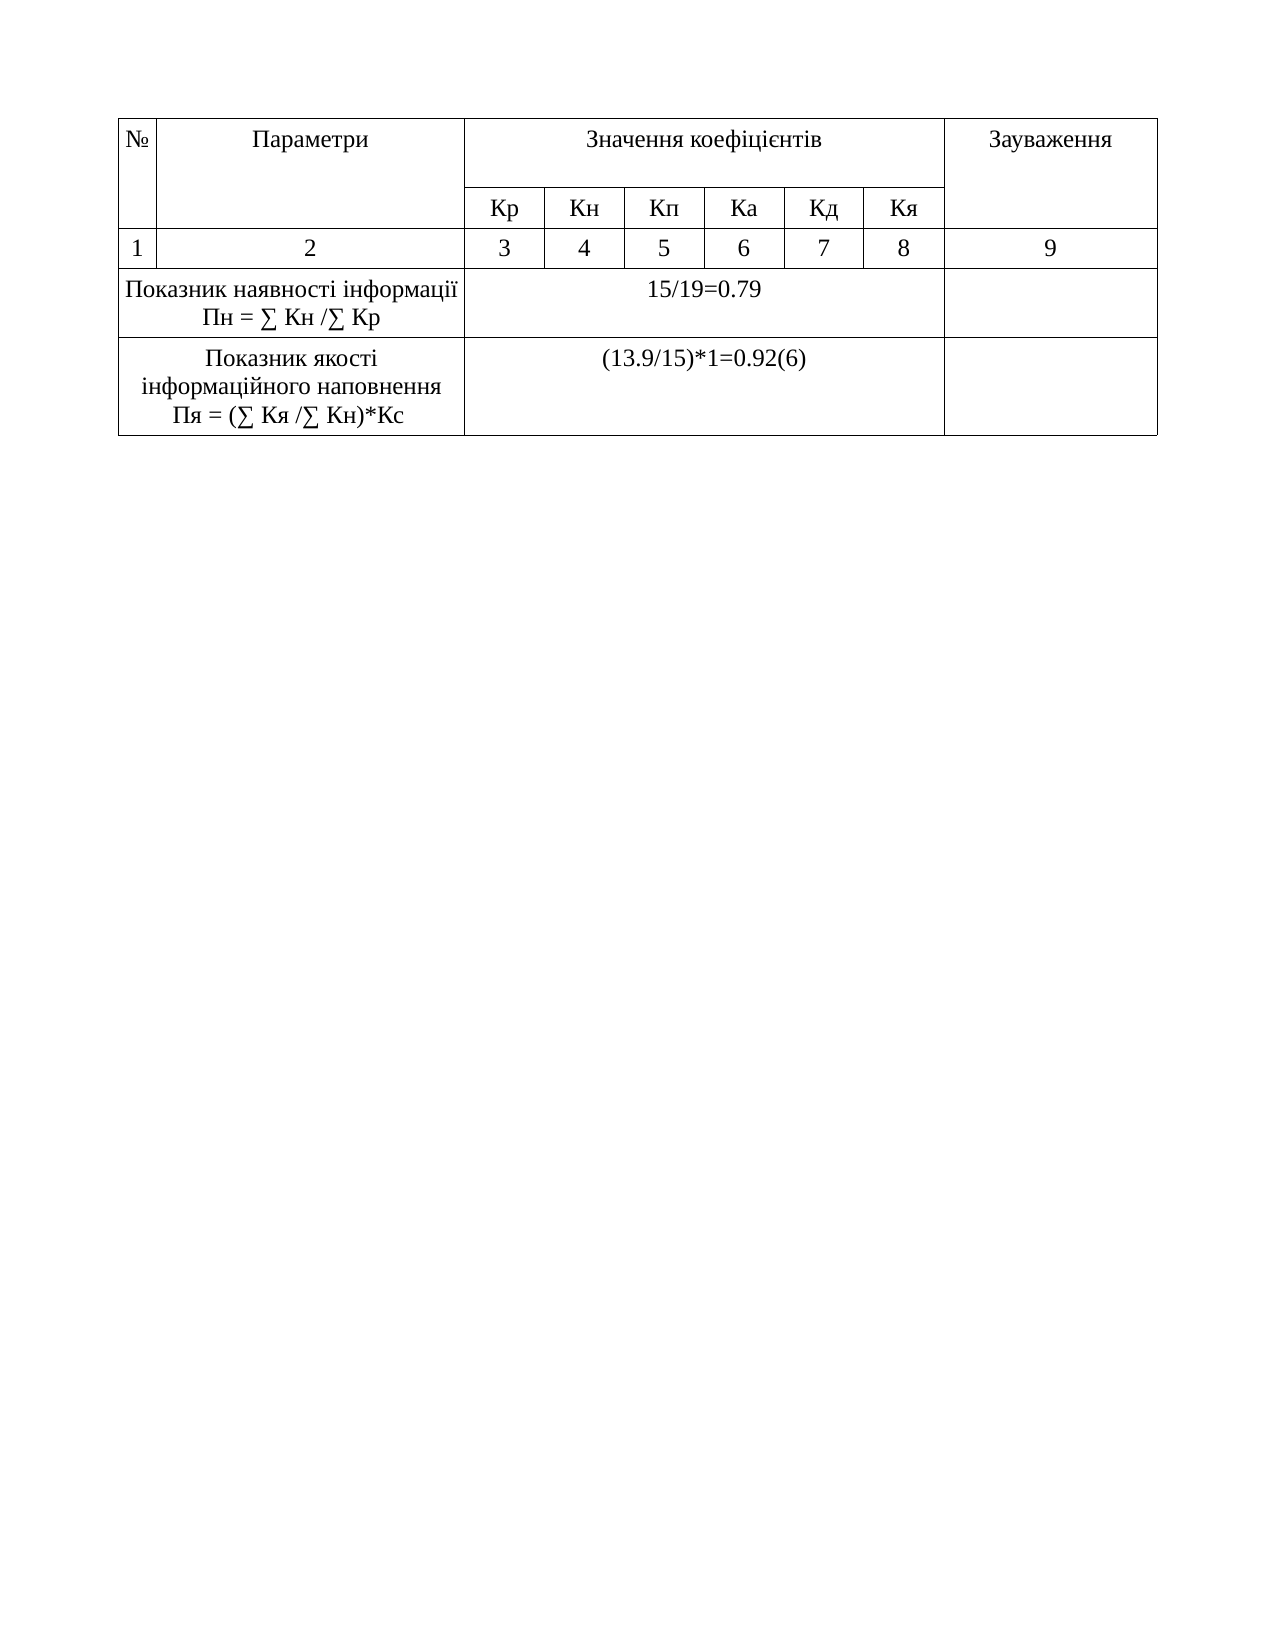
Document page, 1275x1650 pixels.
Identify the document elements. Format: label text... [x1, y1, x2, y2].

table_cell 8 [864, 229, 944, 268]
table_cell (13.9/15)*1=0.92(6) [465, 338, 944, 435]
table_cell 4 [545, 229, 624, 268]
table_cell Кд [785, 188, 863, 227]
table_cell 1 [119, 229, 156, 268]
table_cell 5 [625, 229, 704, 268]
table_cell Ка [705, 188, 784, 227]
table_cell Показник якості інформаційного наповнення Пя = (∑ Кя /∑ Кн)*Кс [119, 338, 464, 435]
table_cell 7 [785, 229, 863, 268]
table_cell 9 [945, 229, 1157, 268]
table_cell Кя [864, 188, 944, 227]
table_header Значення коефіцієнтів [465, 119, 944, 187]
table_header Зауваження [945, 119, 1157, 227]
table_cell 3 [465, 229, 544, 268]
table_cell Кп [625, 188, 704, 227]
table_cell Показник наявності інформації Пн = ∑ Кн /∑ Кр [119, 269, 464, 337]
table_header Параметри [157, 119, 464, 227]
table_cell 15/19=0.79 [465, 269, 944, 337]
table_cell [945, 338, 1157, 435]
table_cell Кн [545, 188, 624, 227]
table_cell Кр [465, 188, 544, 227]
table_cell 2 [157, 229, 464, 268]
table_cell [945, 269, 1157, 337]
table_cell 6 [705, 229, 784, 268]
table_header № [119, 119, 156, 227]
